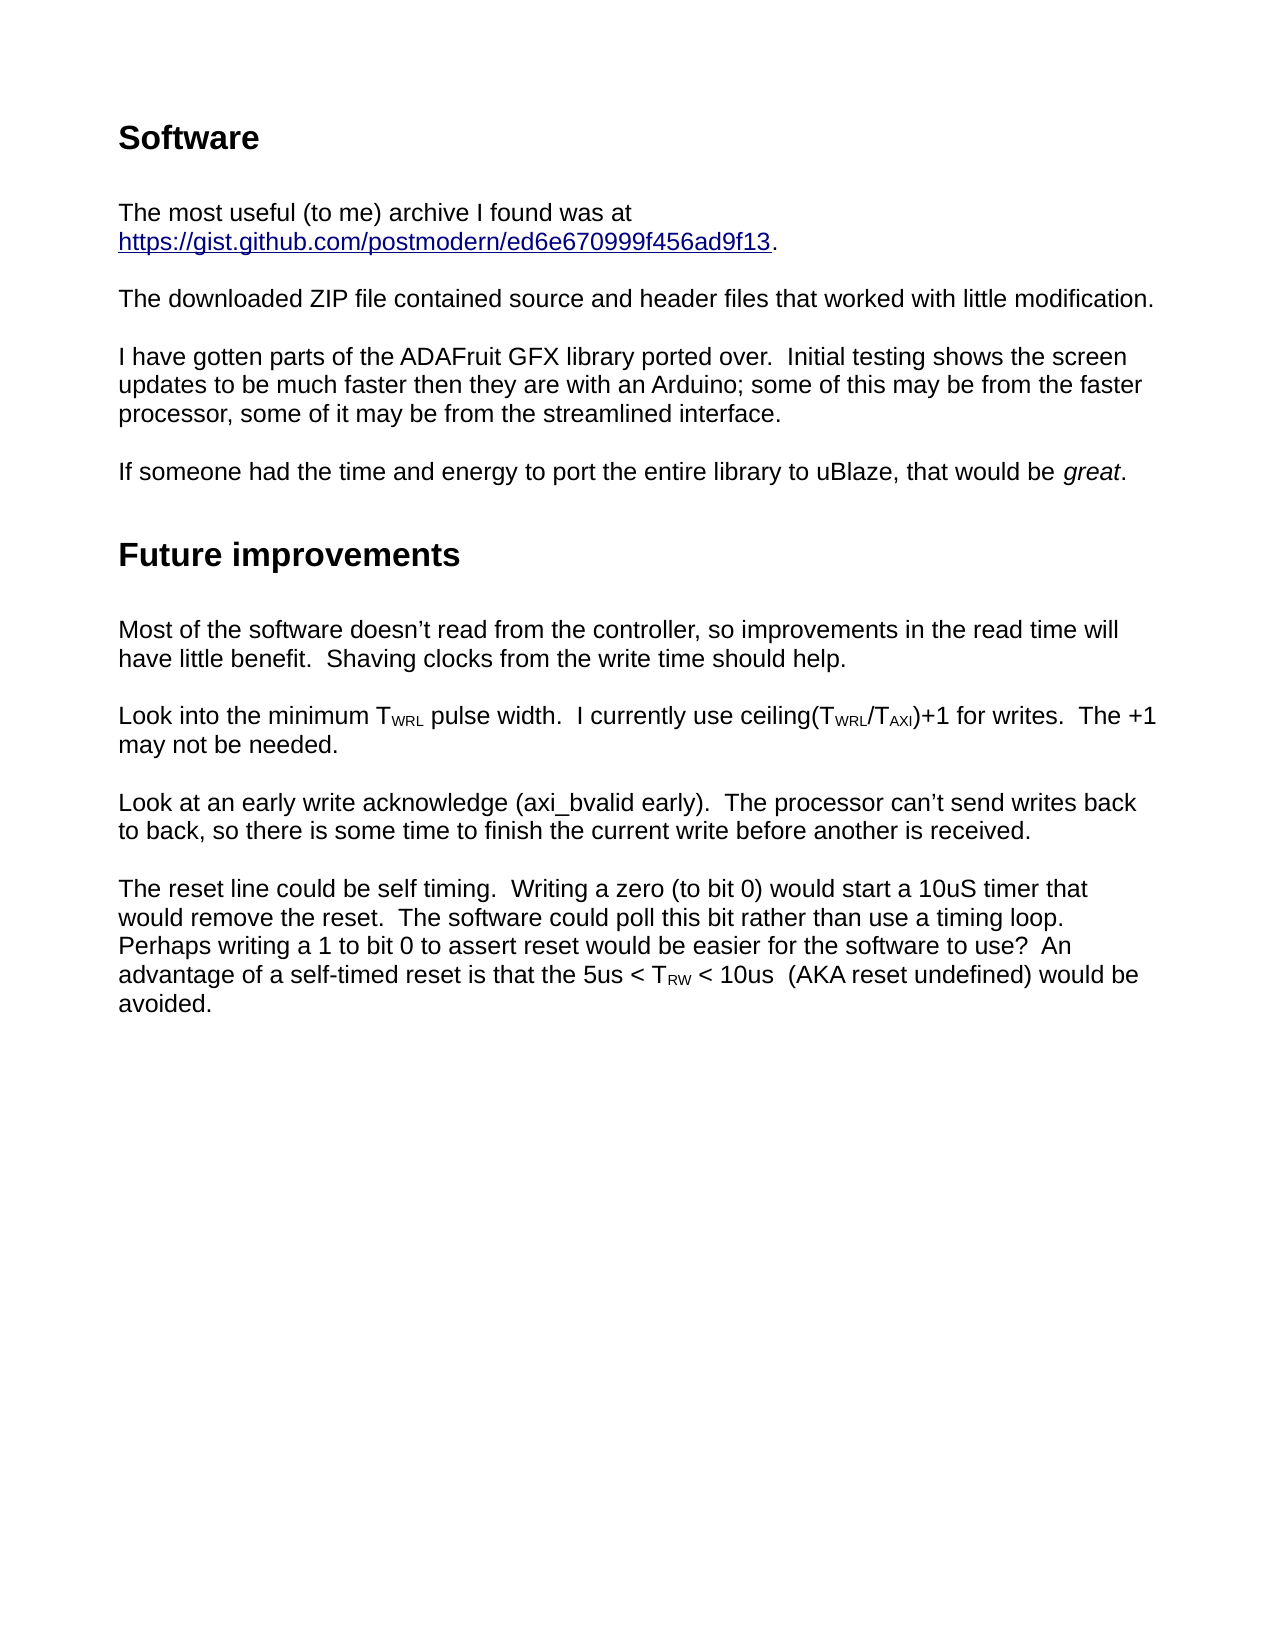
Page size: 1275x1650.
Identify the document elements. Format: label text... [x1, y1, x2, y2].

text If someone had the time and energy to port the entire library to uBlaze, that would be great. [118, 457, 1157, 486]
subtitle Software [118, 118, 1157, 157]
text Look at an early write acknowledge (axi_bvalid early). The processor can’t send writes back to back, so there is some time to finish the current write before another is received. [118, 787, 1157, 845]
subtitle Future improvements [118, 535, 1157, 574]
text Look into the minimum TWRL pulse width. I currently use ceiling(TWRL/TAXI)+1 for writes. The +1 may not be needed. [118, 701, 1157, 759]
text I have gotten parts of the ADAFruit GFX library ported over. Initial testing shows the screen updates to be much faster then they are with an Arduino; some of this may be from the faster processor, some of it may be from the streamlined interface. [118, 342, 1157, 428]
text Most of the software doesn’t read from the controller, so improvements in the read time will have little benefit. Shaving clocks from the write time should help. [118, 615, 1157, 672]
text The reset line could be self timing. Writing a zero (to bit 0) would start a 10uS timer that would remove the reset. The software could poll this bit rather than use a timing loop. Perhaps writing a 1 to bit 0 to assert reset would be easier for the software to use? An advantage of a self-timed reset is that the 5us < TRW < 10us (AKA reset undefined) would be avoided. [118, 874, 1157, 1017]
text The most useful (to me) archive I found was at https://gist.github.com/postmodern/ed6e670999f456ad9f13. [118, 198, 1157, 256]
text The downloaded ZIP file contained source and header files that worked with little modification. [118, 284, 1157, 313]
